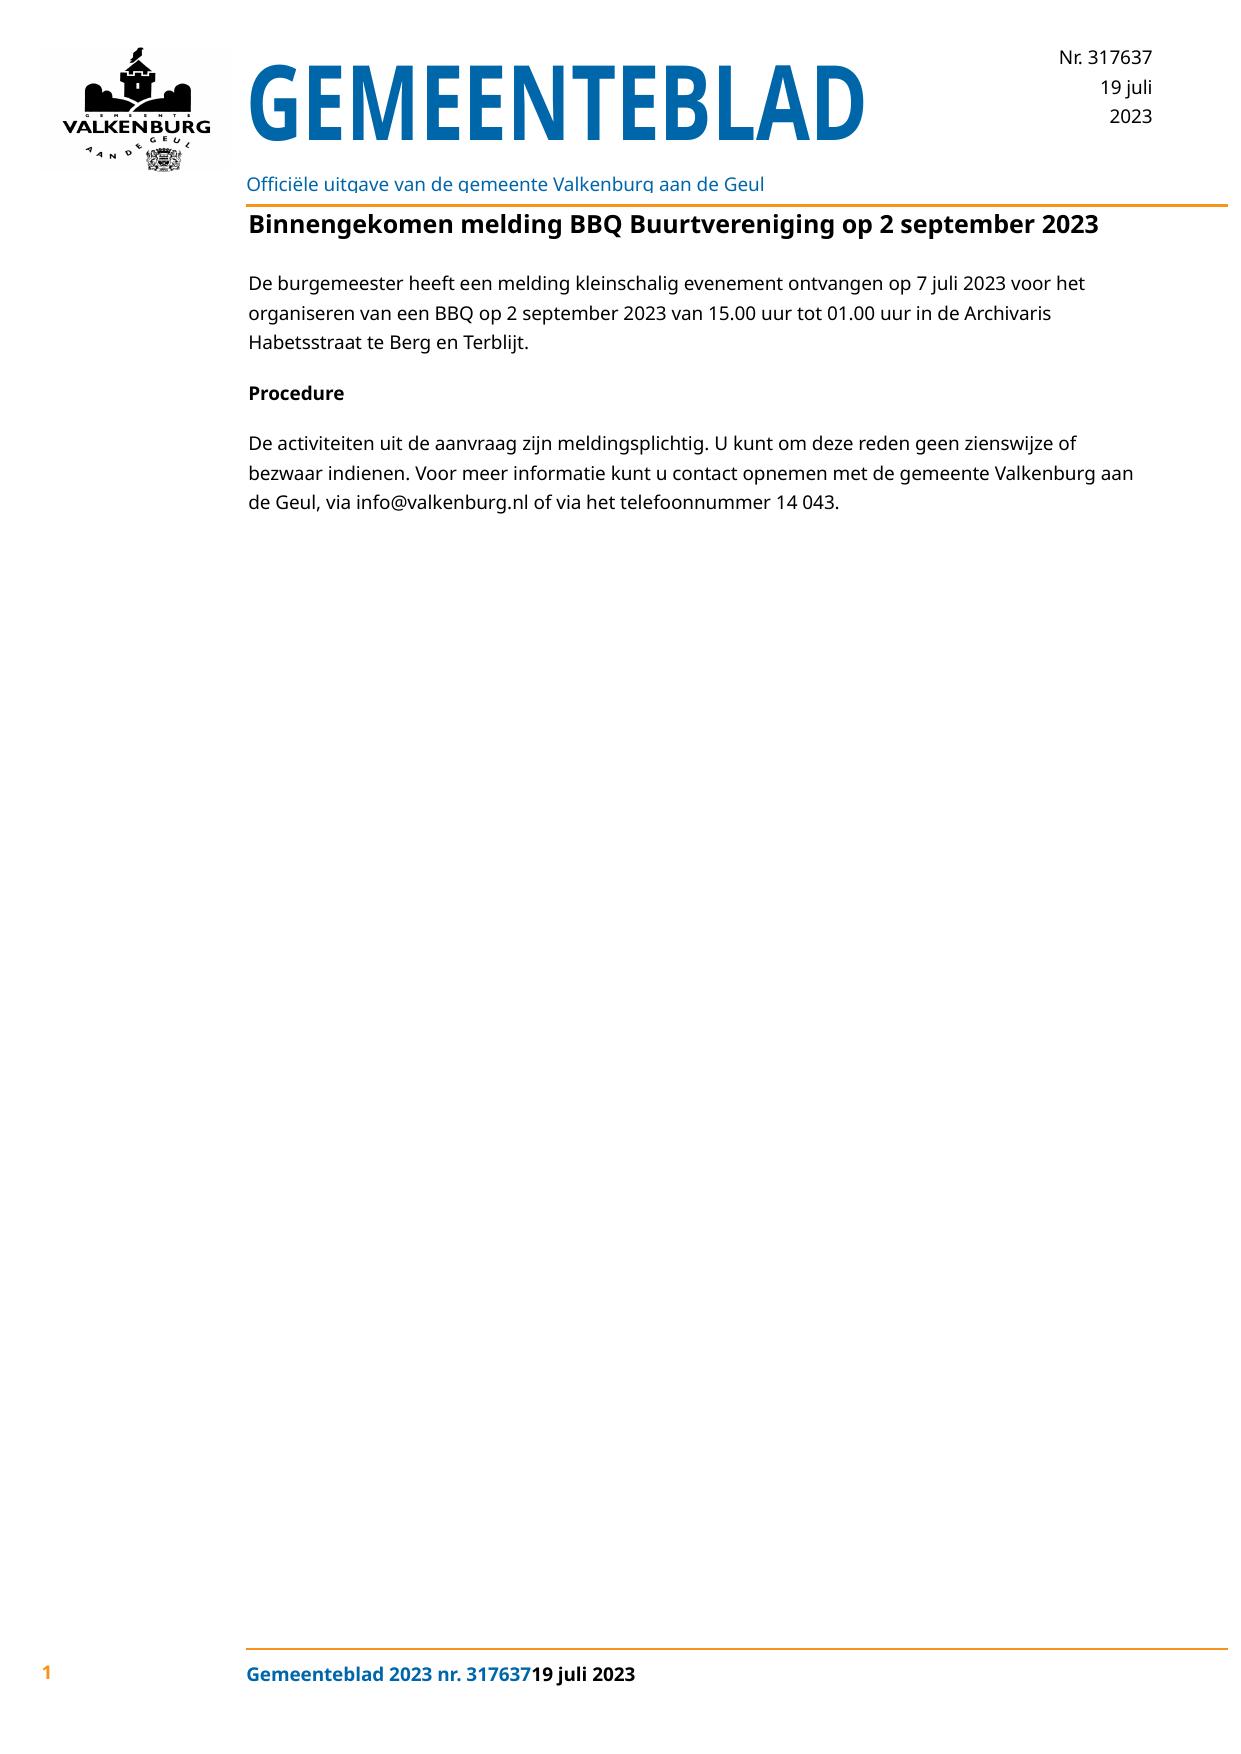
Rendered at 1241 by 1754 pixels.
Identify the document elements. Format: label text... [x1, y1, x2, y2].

text Procedure [248, 380, 1152, 406]
text De burgemeester heeft een melding kleinschalig evenement ontvangen op 7 juli 2023 voor het organiseren van een BBQ op 2 september 2023 van 15.00 uur tot 01.00 uur in de Archivaris Habetsstraat te Berg en Terblijt. [248, 270, 1152, 355]
picture [41, 47, 231, 172]
text De activiteiten uit de aanvraag zijn meldingsplichtig. U kunt om deze reden geen zienswijze of bezwaar indienen. Voor meer informatie kunt u contact opnemen met de gemeente Valkenburg aan de Geul, via info@valkenburg.nl of via het telefoonnummer 14 043. [248, 430, 1152, 515]
text Binnengekomen melding BBQ Buurtvereniging op 2 september 2023 [248, 207, 1152, 241]
